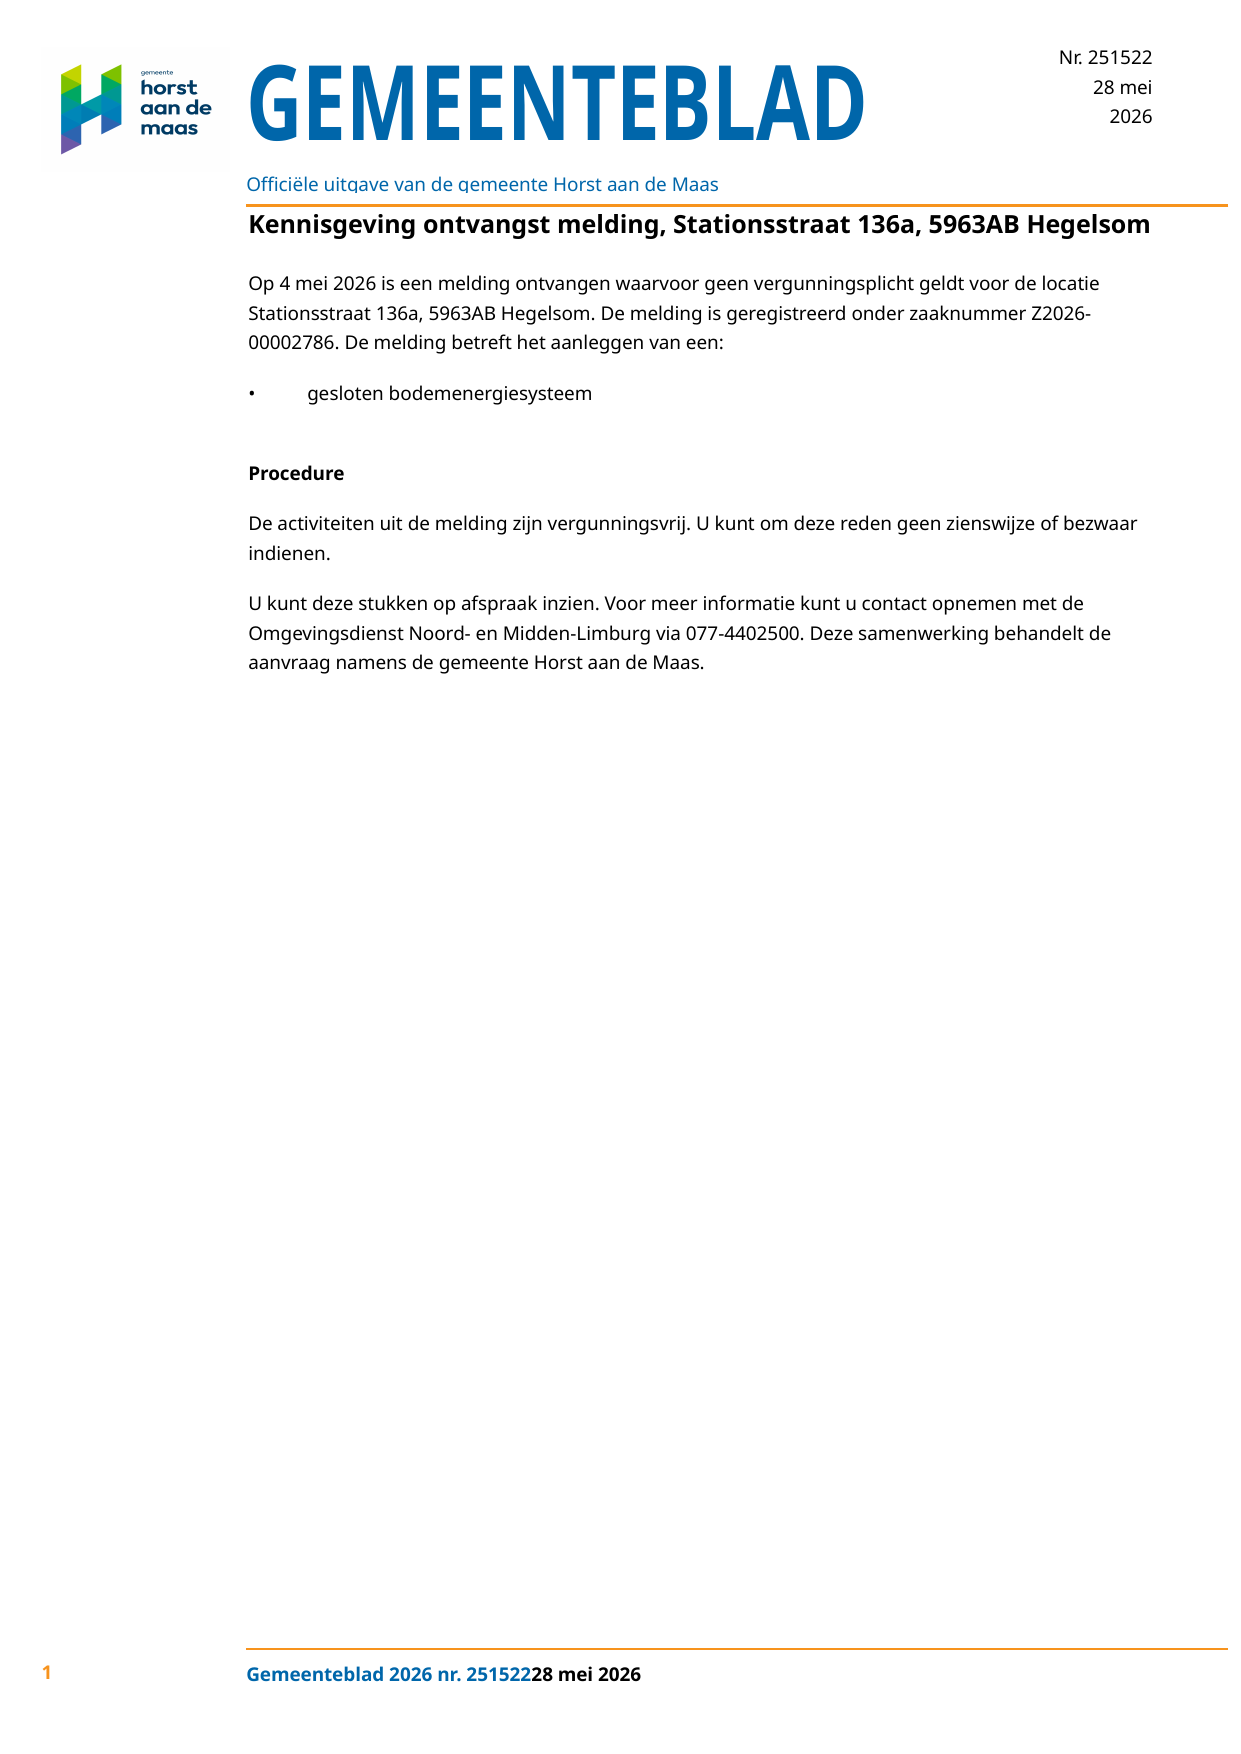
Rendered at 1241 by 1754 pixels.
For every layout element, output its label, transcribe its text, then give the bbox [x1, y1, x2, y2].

text Op 4 mei 2026 is een melding ontvangen waarvoor geen vergunningsplicht geldt voor de locatie Stationsstraat 136a, 5963AB Hegelsom. De melding is geregistreerd onder zaaknummer Z2026-00002786. De melding betreft het aanleggen van een: [248, 270, 1152, 355]
text Procedure [248, 460, 1152, 486]
picture [41, 47, 231, 172]
text De activiteiten uit de melding zijn vergunningsvrij. U kunt om deze reden geen zienswijze of bezwaar indienen. [248, 510, 1152, 566]
text U kunt deze stukken op afspraak inzien. Voor meer informatie kunt u contact opnemen met de Omgevingsdienst Noord- en Midden-Limburg via 077-4402500. Deze samenwerking behandelt de aanvraag namens de gemeente Horst aan de Maas. [248, 590, 1152, 675]
list gesloten bodemenergiesysteem [248, 380, 1152, 406]
text Kennisgeving ontvangst melding, Stationsstraat 136a, 5963AB Hegelsom [248, 207, 1152, 241]
